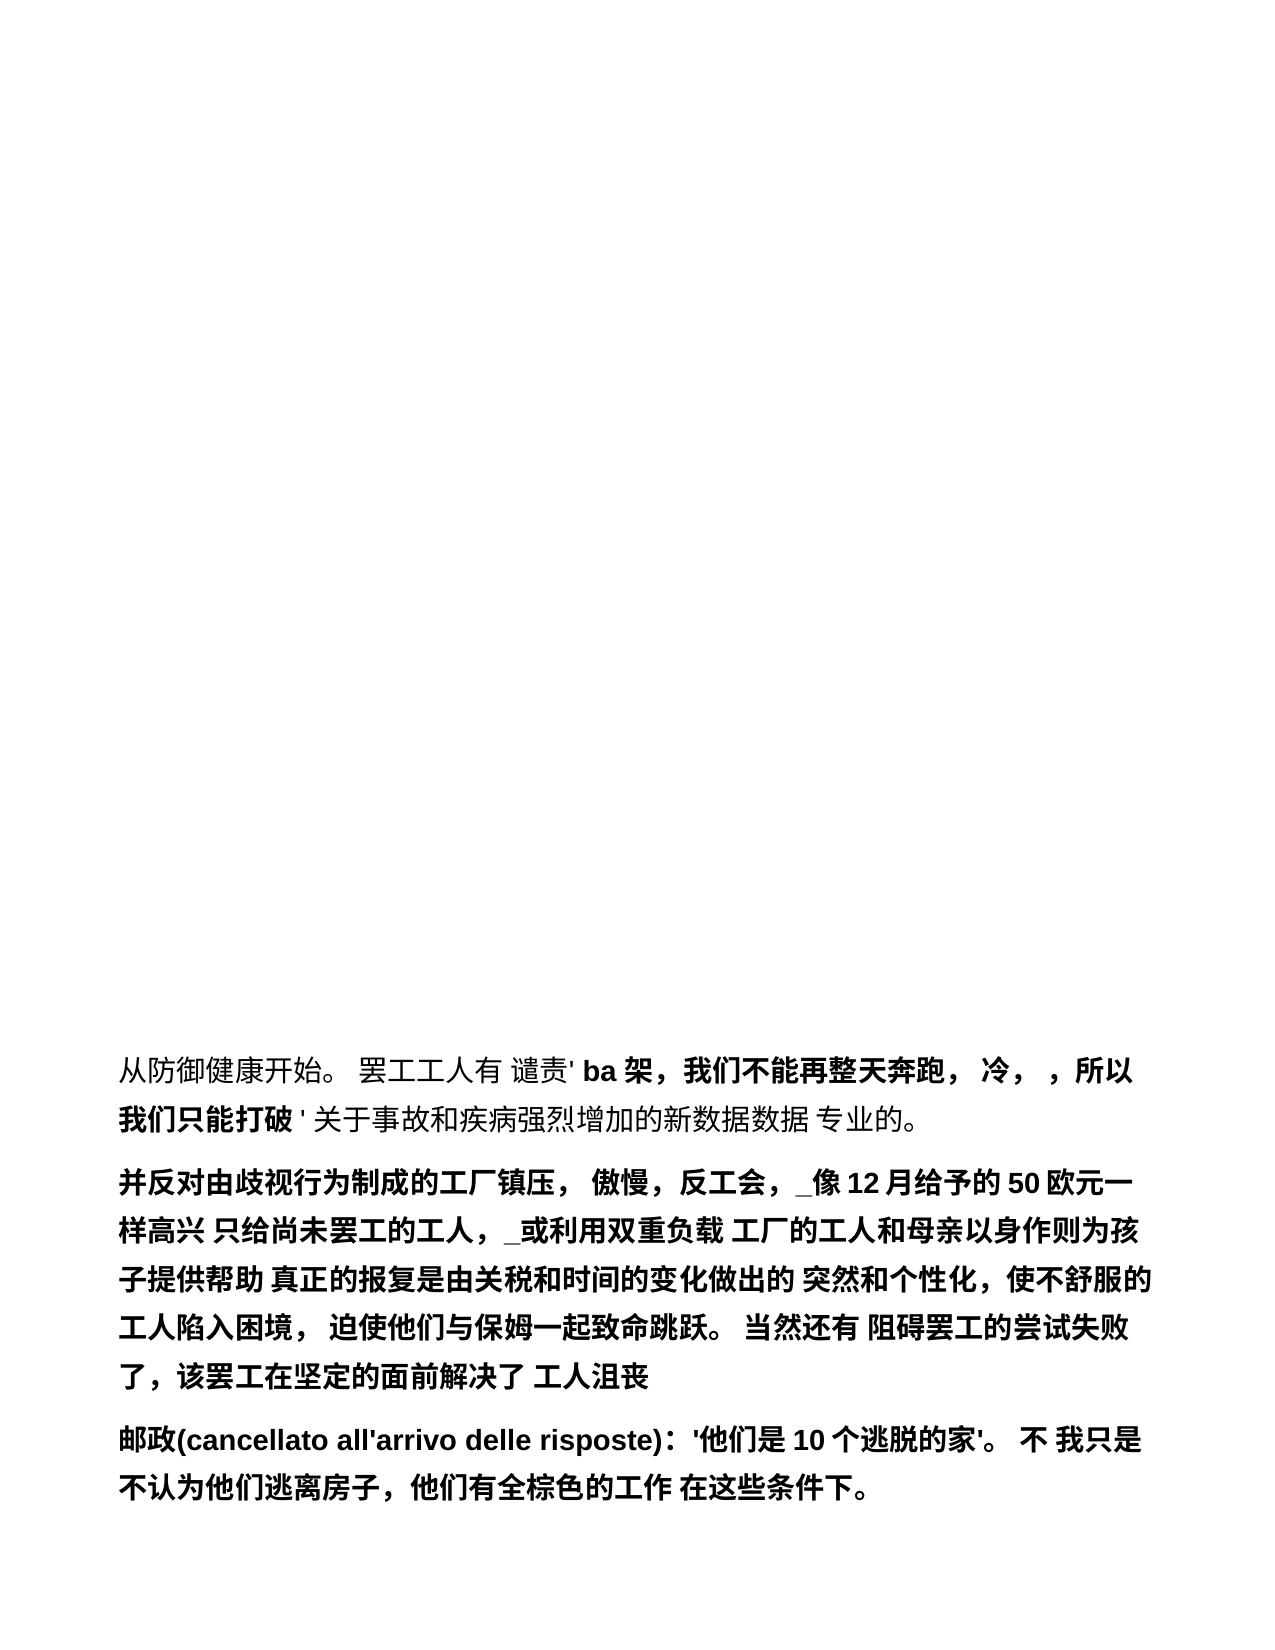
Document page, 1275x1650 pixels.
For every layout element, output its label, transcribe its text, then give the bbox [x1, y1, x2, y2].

text 从防御健康开始。 罢工工人有 谴责' ba 架，我们不能再整天奔跑， 冷， ，所以我们只能打破 ' 关于事故和疾病强烈增加的新数据数据 专业的。 [118, 118, 1157, 1138]
text 并反对由歧视行为制成的工厂镇压， 傲慢，反工会，_像12月给予的50欧元一样高兴 只给尚未罢工的工人，_或利用双重负载 工厂的工人和母亲以身作则为孩子提供帮助 真正的报复是由关税和时间的变化做出的 突然和个性化，使不舒服的工人陷入困境， 迫使他们与保姆一起致命跳跃。 当然还有 阻碍罢工的尝试失败了，该罢工在坚定的面前解决了 工人沮丧 [118, 1159, 1157, 1396]
text 邮政(cancellato all'arrivo delle risposte)：'他们是10个逃脱的家'。 不 我只是不认为他们逃离房子，他们有全棕色的工作 在这些条件下。 [118, 1416, 1157, 1507]
